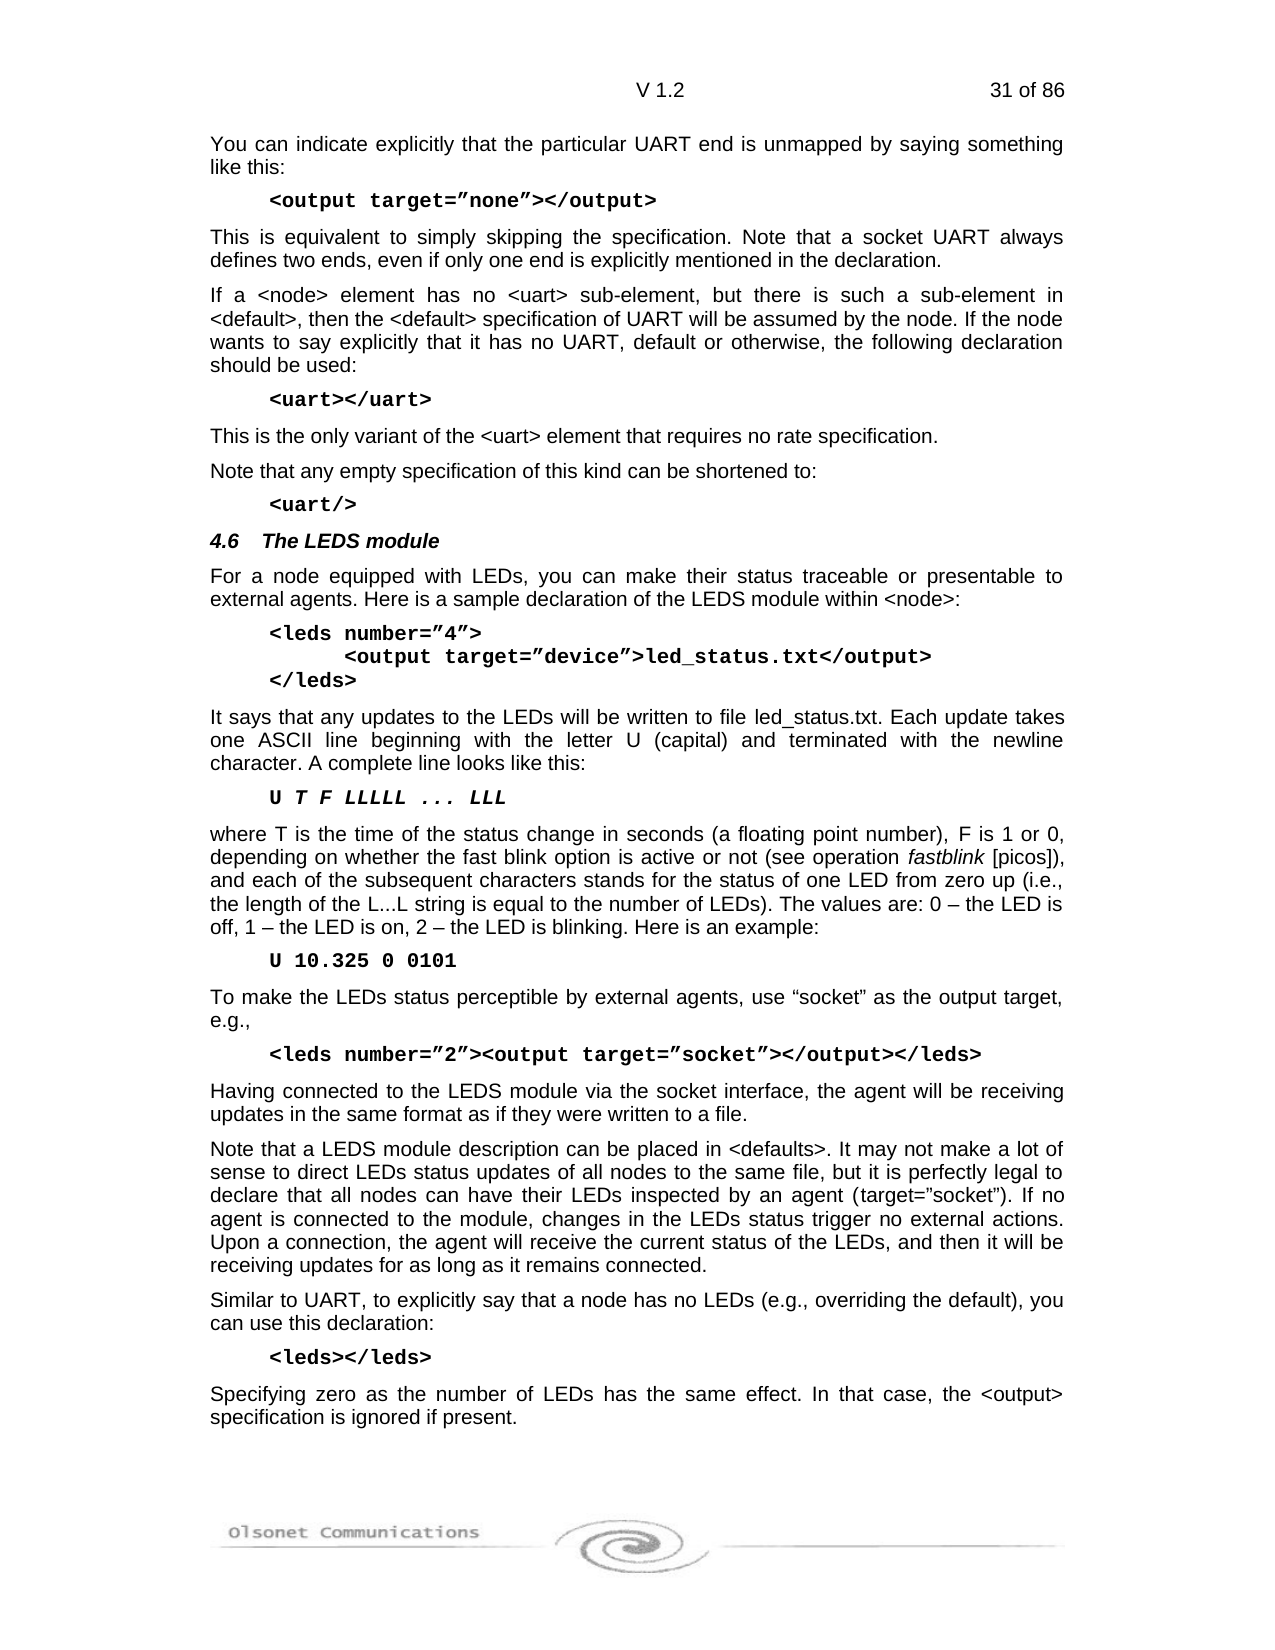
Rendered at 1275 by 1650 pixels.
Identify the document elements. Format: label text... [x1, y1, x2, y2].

text <uart></uart> [269, 389, 1065, 412]
text Note that a LEDS module description can be placed in <defaults>. It may not make a lot of sense to direct LEDs status updates of all nodes to the same file, but it is perfectly legal to declare that all nodes can have their LEDs inspected by an agent (target=”socket”). If no agent is connected to the module, changes in the LEDs status trigger no external actions. Upon a connection, the agent will receive the current status of the LEDs, and then it will be receiving updates for as long as it remains connected. [210, 1138, 1065, 1277]
text If a <node> element has no <uart> sub-element, but there is such a sub-element in <default>, then the <default> specification of UART will be assumed by the node. If the node wants to say explicitly that it has no UART, default or otherwise, the following declaration should be used: [210, 284, 1065, 377]
text To make the LEDs status perceptible by external agents, use “socket” as the output target, e.g., [210, 986, 1065, 1032]
text Specifying zero as the number of LEDs has the same effect. In that case, the <output> specification is ignored if present. [210, 1382, 1065, 1429]
text U 10.325 0 0101 [269, 950, 1065, 974]
picture [210, 1504, 1065, 1596]
text <output target=”device”>led_status.txt</output> [269, 646, 1065, 670]
text For a node equipped with LEDs, you can make their status traceable or presentable to external agents. Here is a sample declaration of the LEDS module within <node>: [210, 564, 1065, 611]
text Note that any empty specification of this kind can be shortened to: [210, 459, 1065, 482]
text <leds number=”2”><output target=”socket”></output></leds> [269, 1044, 1065, 1068]
subtitle The LEDS module [210, 529, 1065, 553]
text This is the only variant of the <uart> element that requires no rate specification. [210, 424, 1065, 447]
text It says that any updates to the LEDs will be written to file led_status.txt. Each update takes one ASCII line beginning with the letter U (capital) and terminated with the newline character. A complete line looks like this: [210, 706, 1065, 775]
text where T is the time of the status change in seconds (a floating point number), F is 1 or 0, depending on whether the fast blink option is active or not (see operation fastblink [picos]), and each of the subsequent characters stands for the status of one LED from zero up (i.e., the length of the L...L string is equal to the number of LEDs). The values are: 0 – the LED is off, 1 – the LED is on, 2 – the LED is blinking. Here is an example: [210, 822, 1065, 938]
text <leds></leds> [269, 1347, 1065, 1371]
text Similar to UART, to explicitly say that a node has no LEDs (e.g., overriding the default), you can use this declaration: [210, 1289, 1065, 1335]
text <output target=”none”></output> [269, 190, 1065, 214]
text <leds number=”4”> [269, 623, 1065, 646]
text <uart/> [269, 494, 1065, 518]
text Having connected to the LEDS module via the socket interface, the agent will be receiving updates in the same format as if they were written to a file. [210, 1079, 1065, 1126]
text You can indicate explicitly that the particular UART end is unmapped by saying something like this: [210, 132, 1065, 179]
text U T F LLLLL ... LLL [269, 787, 1065, 811]
text This is equivalent to simply skipping the specification. Note that a socket UART always defines two ends, even if only one end is explicitly mentioned in the declaration. [210, 226, 1065, 272]
text </leds> [269, 670, 1065, 694]
